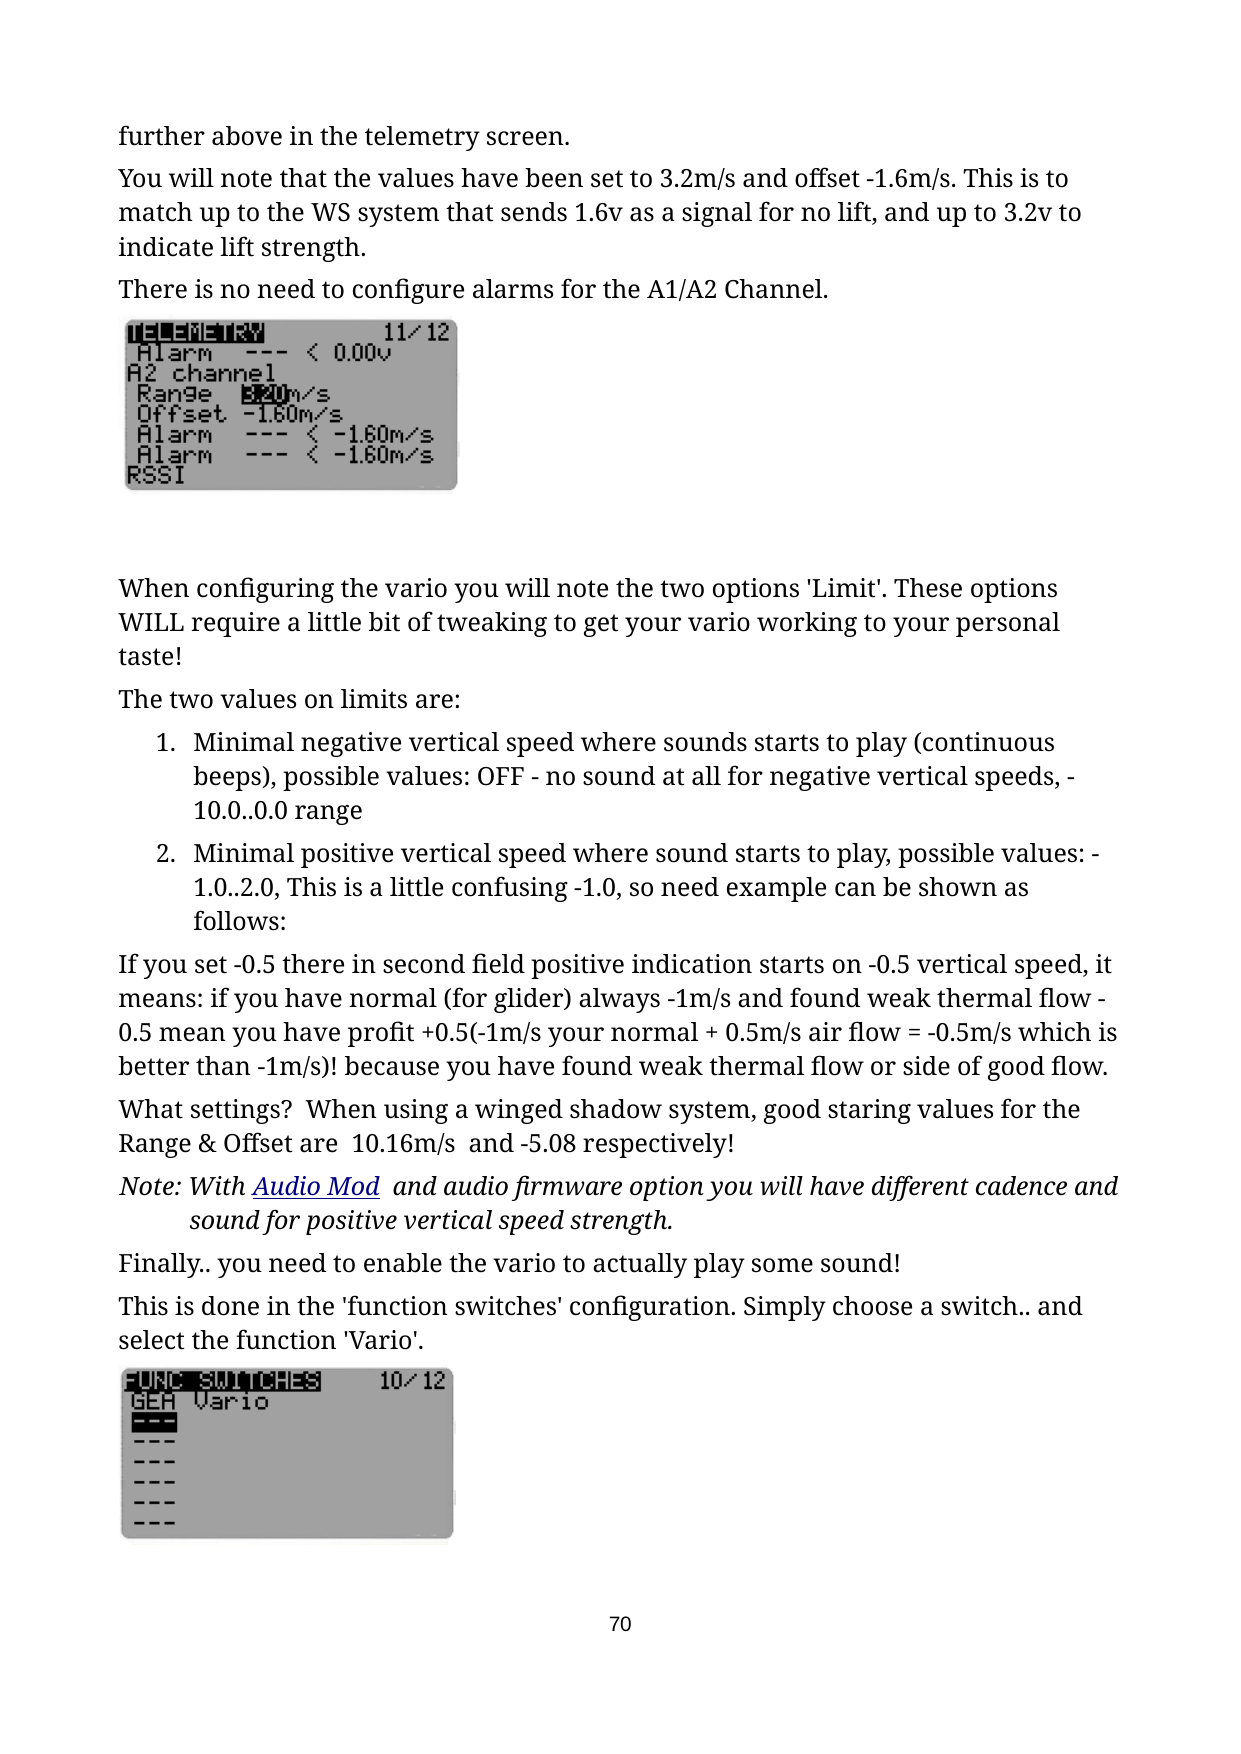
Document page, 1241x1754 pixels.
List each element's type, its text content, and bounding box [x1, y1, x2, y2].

text This is done in the 'function switches' configuration. Simply choose a switch.. and select the function 'Vario'. [118, 1289, 1122, 1357]
text When configuring the vario you will note the two options 'Limit'. These options WILL require a little bit of tweaking to get your vario working to your personal taste! [118, 503, 1122, 673]
text Note: With Audio Mod and audio firmware option you will have different cadence and sound for positive vertical speed strength. [119, 1169, 1122, 1237]
text You will note that the values have been set to 3.2m/s and offset -1.6m/s. This is to match up to the WS system that sends 1.6v as a signal for no lift, and up to 3.2v to indicate lift strength. [118, 161, 1122, 263]
picture [118, 315, 460, 494]
text If you set -0.5 there in second field positive indication starts on -0.5 vertical speed, it means: if you have normal (for glider) always -1m/s and found weak thermal flow -0.5 mean you have profit +0.5(-1m/s your normal + 0.5m/s air flow = -0.5m/s which is better than -1m/s)! because you have found weak thermal flow or side of good flow. [118, 947, 1122, 1083]
list Minimal positive vertical speed where sound starts to play, possible values: -1.0..2.0, This is a little confusing -1.0, so need example can be shown as follows: [156, 836, 1122, 938]
list Minimal negative vertical speed where sounds starts to play (continuous beeps), possible values: OFF - no sound at all for negative vertical speeds, -10.0..0.0 range [156, 725, 1122, 827]
picture [118, 1365, 456, 1545]
text The two values on limits are: [118, 682, 1122, 716]
text What settings? When using a winged shadow system, good staring values for the Range & Offset are 10.16m/s and -5.08 respectively! [118, 1092, 1122, 1160]
text Finally.. you need to enable the vario to actually play some sound! [118, 1246, 1122, 1280]
text There is no need to configure alarms for the A1/A2 Channel. [118, 272, 1122, 306]
text further above in the telemetry screen. [118, 118, 1122, 152]
